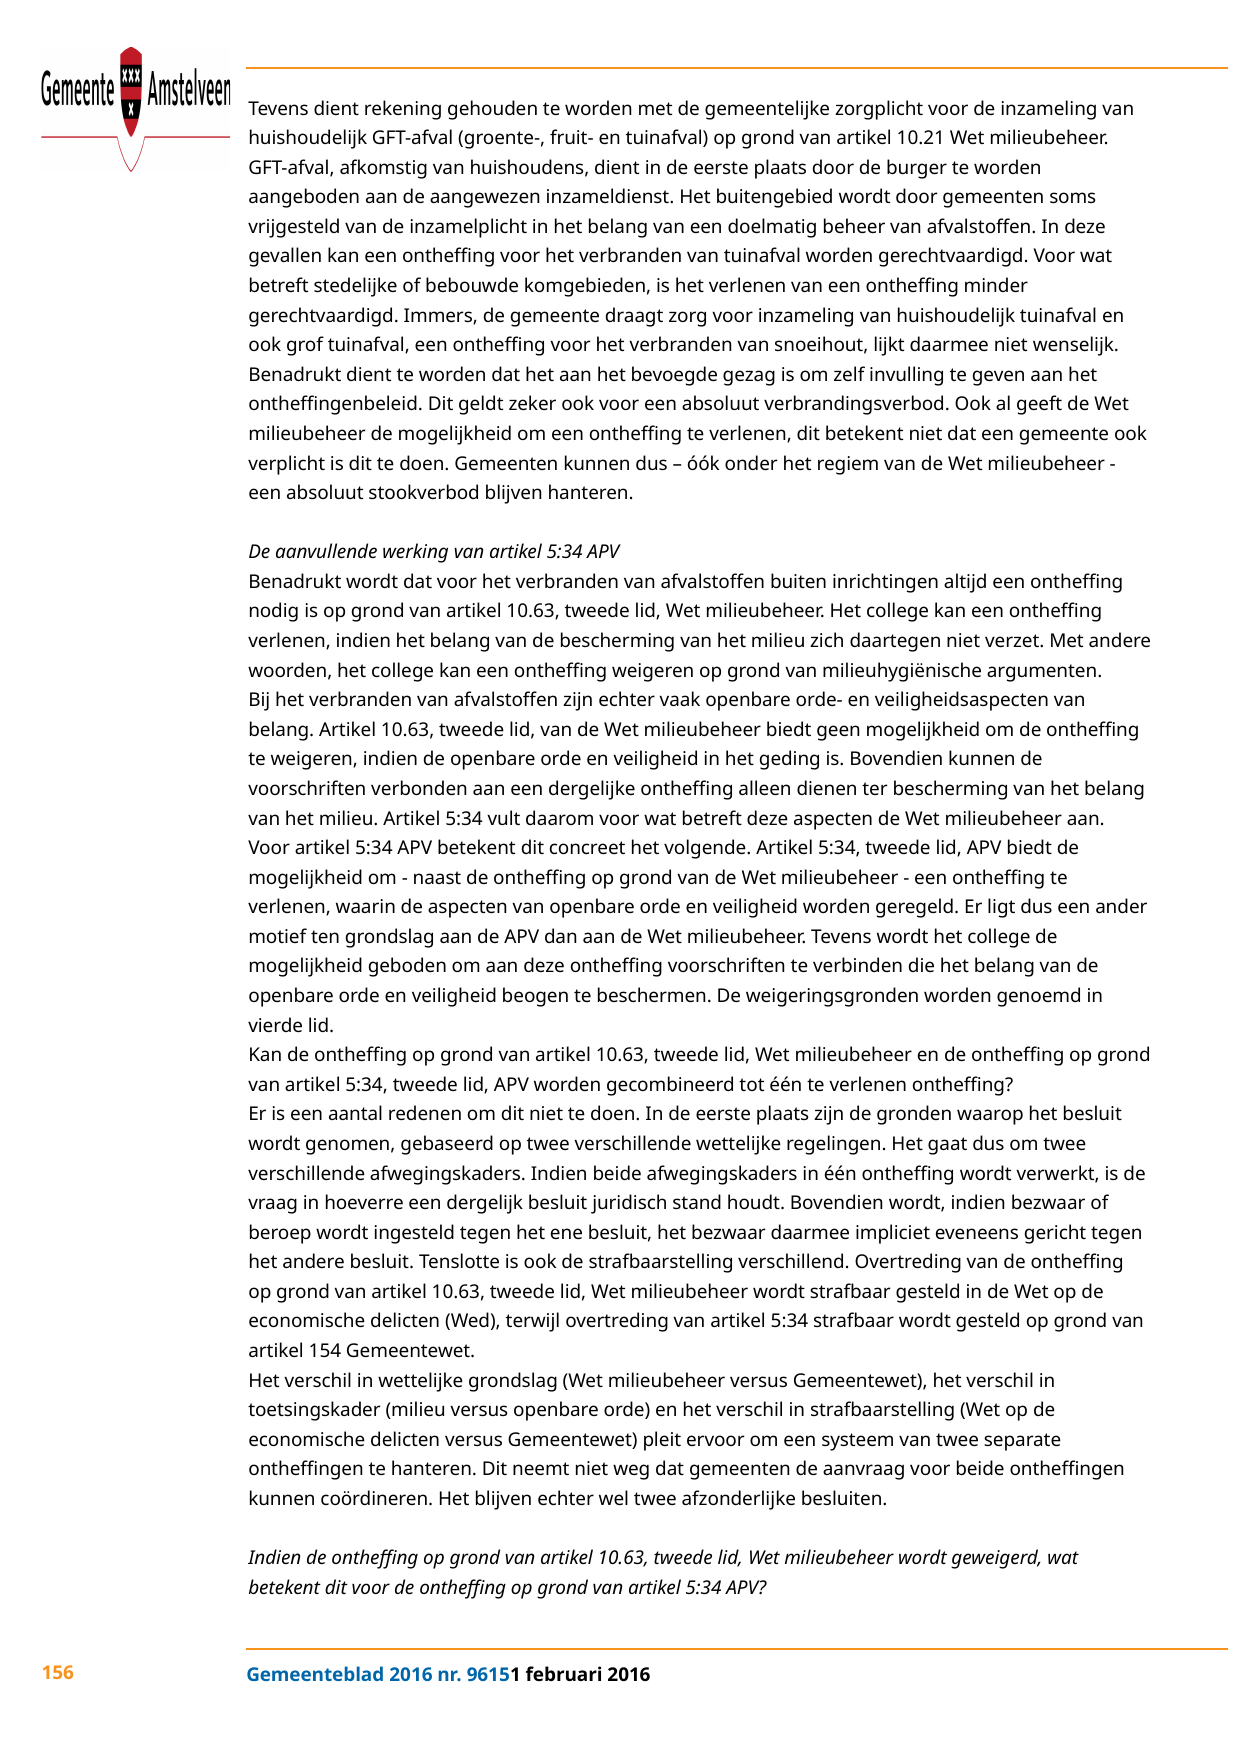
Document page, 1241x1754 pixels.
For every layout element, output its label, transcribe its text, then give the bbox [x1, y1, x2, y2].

text Bij het verbranden van afvalstoffen zijn echter vaak openbare orde- en veiligheidsaspecten van belang. Artikel 10.63, tweede lid, van de Wet milieubeheer biedt geen mogelijkheid om de ontheffing te weigeren, indien de openbare orde en veiligheid in het geding is. Bovendien kunnen de voorschriften verbonden aan een dergelijke ontheffing alleen dienen ter bescherming van het belang van het milieu. Artikel 5:34 vult daarom voor wat betreft deze aspecten de Wet milieubeheer aan. [248, 686, 1152, 831]
text De aanvullende werking van artikel 5:34 APV [248, 538, 1152, 564]
text Tevens dient rekening gehouden te worden met de gemeentelijke zorgplicht voor de inzameling van huishoudelijk GFT-afval (groente-, fruit- en tuinafval) op grond van artikel 10.21 Wet milieubeheer. GFT-afval, afkomstig van huishoudens, dient in de eerste plaats door de burger te worden aangeboden aan de aangewezen inzameldienst. Het buitengebied wordt door gemeenten soms vrijgesteld van de inzamelplicht in het belang van een doelmatig beheer van afvalstoffen. In deze gevallen kan een ontheffing voor het verbranden van tuinafval worden gerechtvaardigd. Voor wat betreft stedelijke of bebouwde komgebieden, is het verlenen van een ontheffing minder gerechtvaardigd. Immers, de gemeente draagt zorg voor inzameling van huishoudelijk tuinafval en ook grof tuinafval, een ontheffing voor het verbranden van snoeihout, lijkt daarmee niet wenselijk. [248, 95, 1152, 357]
text Er is een aantal redenen om dit niet te doen. In de eerste plaats zijn de gronden waarop het besluit wordt genomen, gebaseerd op twee verschillende wettelijke regelingen. Het gaat dus om twee verschillende afwegingskaders. Indien beide afwegingskaders in één ontheffing wordt verwerkt, is de vraag in hoeverre een dergelijk besluit juridisch stand houdt. Bovendien wordt, indien bezwaar of beroep wordt ingesteld tegen het ene besluit, het bezwaar daarmee impliciet eveneens gericht tegen het andere besluit. Tenslotte is ook de strafbaarstelling verschillend. Overtreding van de ontheffing op grond van artikel 10.63, tweede lid, Wet milieubeheer wordt strafbaar gesteld in de Wet op de economische delicten (Wed), terwijl overtreding van artikel 5:34 strafbaar wordt gesteld op grond van artikel 154 Gemeentewet. [248, 1101, 1152, 1363]
text Benadrukt wordt dat voor het verbranden van afvalstoffen buiten inrichtingen altijd een ontheffing nodig is op grond van artikel 10.63, tweede lid, Wet milieubeheer. Het college kan een ontheffing verlenen, indien het belang van de bescherming van het milieu zich daartegen niet verzet. Met andere woorden, het college kan een ontheffing weigeren op grond van milieuhygiënische argumenten. [248, 568, 1152, 683]
picture [41, 47, 231, 172]
text Voor artikel 5:34 APV betekent dit concreet het volgende. Artikel 5:34, tweede lid, APV biedt de mogelijkheid om - naast de ontheffing op grond van de Wet milieubeheer - een ontheffing te verlenen, waarin de aspecten van openbare orde en veiligheid worden geregeld. Er ligt dus een ander motief ten grondslag aan de APV dan aan de Wet milieubeheer. Tevens wordt het college de mogelijkheid geboden om aan deze ontheffing voorschriften te verbinden die het belang van de openbare orde en veiligheid beogen te beschermen. De weigeringsgronden worden genoemd in vierde lid. [248, 834, 1152, 1038]
text Het verschil in wettelijke grondslag (Wet milieubeheer versus Gemeentewet), het verschil in toetsingskader (milieu versus openbare orde) en het verschil in strafbaarstelling (Wet op de economische delicten versus Gemeentewet) pleit ervoor om een systeem van twee separate ontheffingen te hanteren. Dit neemt niet weg dat gemeenten de aanvraag voor beide ontheffingen kunnen coördineren. Het blijven echter wel twee afzonderlijke besluiten. [248, 1367, 1152, 1511]
text Benadrukt dient te worden dat het aan het bevoegde gezag is om zelf invulling te geven aan het ontheffingenbeleid. Dit geldt zeker ook voor een absoluut verbrandingsverbod. Ook al geeft de Wet milieubeheer de mogelijkheid om een ontheffing te verlenen, dit betekent niet dat een gemeente ook verplicht is dit te doen. Gemeenten kunnen dus – óók onder het regiem van de Wet milieubeheer - een absoluut stookverbod blijven hanteren. [248, 361, 1152, 505]
text Indien de ontheffing op grond van artikel 10.63, tweede lid, Wet milieubeheer wordt geweigerd, wat betekent dit voor de ontheffing op grond van artikel 5:34 APV? [248, 1544, 1152, 1600]
text Kan de ontheffing op grond van artikel 10.63, tweede lid, Wet milieubeheer en de ontheffing op grond van artikel 5:34, tweede lid, APV worden gecombineerd tot één te verlenen ontheffing? [248, 1041, 1152, 1097]
